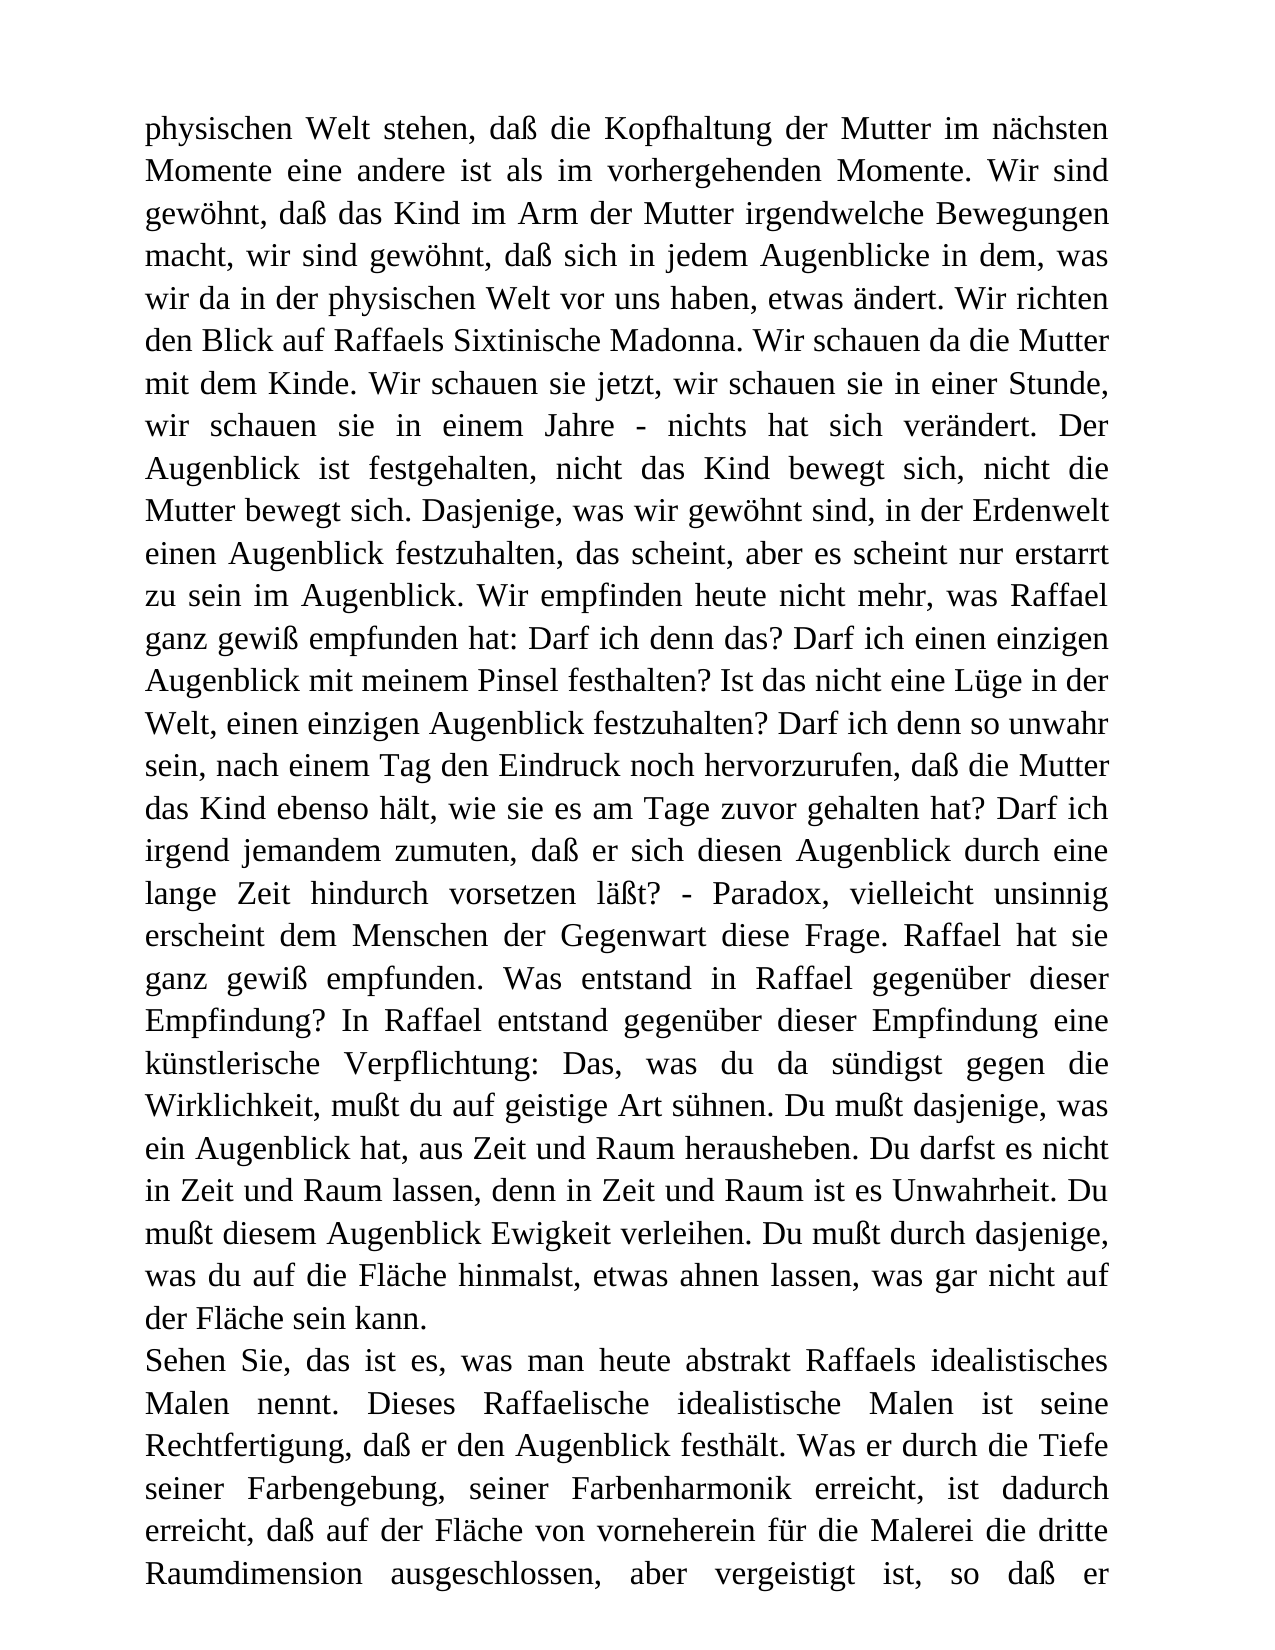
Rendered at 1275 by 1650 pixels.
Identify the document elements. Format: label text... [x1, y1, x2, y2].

text Sehen Sie, das ist es, was man heute abstrakt Raffaels idealistisches Malen nennt. Dieses Raffaelische idealistische Malen ist seine Rechtfertigung, daß er den Augenblick festhält. Was er durch die Tiefe seiner Farbengebung, seiner Farbenharmonik erreicht, ist dadurch erreicht, daß auf der Fläche von vorneherein für die Malerei die dritte Raumdimension ausgeschlossen, aber vergeistigt ist, so daß er [144, 1341, 1110, 1591]
text physischen Welt stehen, daß die Kopfhaltung der Mutter im nächsten Momente eine andere ist als im vorhergehenden Momente. Wir sind gewöhnt, daß das Kind im Arm der Mutter irgendwelche Bewegungen macht, wir sind gewöhnt, daß sich in jedem Augenblicke in dem, was wir da in der physischen Welt vor uns haben, etwas ändert. Wir richten den Blick auf Raffaels Sixtinische Madonna. Wir schauen da die Mutter mit dem Kinde. Wir schauen sie jetzt, wir schauen sie in einer Stunde, wir schauen sie in einem Jahre - nichts hat sich verändert. Der Augenblick ist festgehalten, nicht das Kind bewegt sich, nicht die Mutter bewegt sich. Dasjenige, was wir gewöhnt sind, in der Erdenwelt einen Augenblick festzuhalten, das scheint, aber es scheint nur erstarrt zu sein im Augenblick. Wir empfinden heute nicht mehr, was Raffael ganz gewiß empfunden hat: Darf ich denn das? Darf ich einen einzigen Augenblick mit meinem Pinsel festhalten? Ist das nicht eine Lüge in der Welt, einen einzigen Augenblick festzuhalten? Darf ich denn so unwahr sein, nach einem Tag den Eindruck noch hervorzurufen, daß die Mutter das Kind ebenso hält, wie sie es am Tage zuvor gehalten hat? Darf ich irgend jemandem zumuten, daß er sich diesen Augenblick durch eine lange Zeit hindurch vorsetzen läßt? - Paradox, vielleicht unsinnig erscheint dem Menschen der Gegenwart diese Frage. Raffael hat sie ganz gewiß empfunden. Was entstand in Raffael gegenüber dieser Empfindung? In Raffael entstand gegenüber dieser Empfindung eine künstlerische Verpflichtung: Das, was du da sündigst gegen die Wirklichkeit, mußt du auf geistige Art sühnen. Du mußt dasjenige, was ein Augenblick hat, aus Zeit und Raum herausheben. Du darfst es nicht in Zeit und Raum lassen, denn in Zeit und Raum ist es Unwahrheit. Du mußt diesem Augenblick Ewigkeit verleihen. Du mußt durch dasjenige, was du auf die Fläche hinmalst, etwas ahnen lassen, was gar nicht auf der Fläche sein kann. [144, 108, 1110, 1336]
